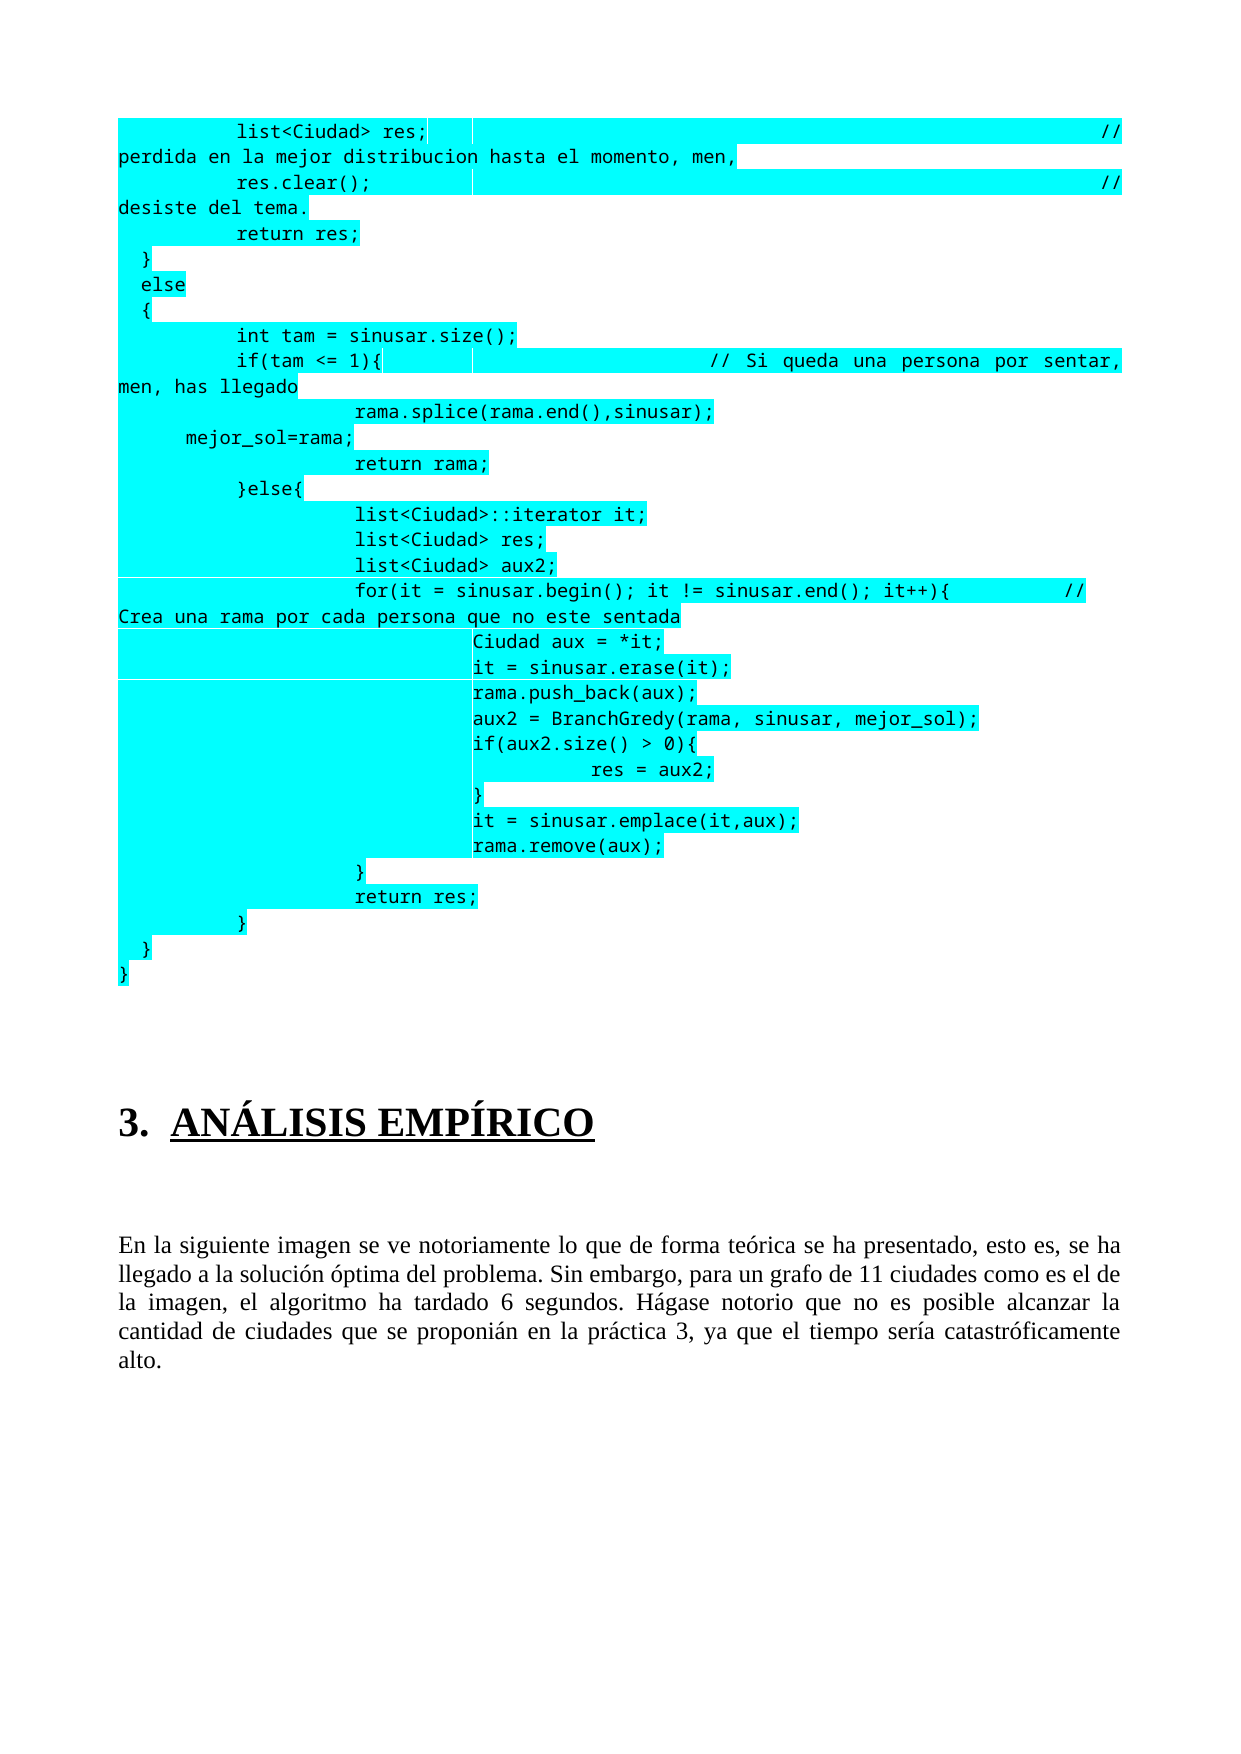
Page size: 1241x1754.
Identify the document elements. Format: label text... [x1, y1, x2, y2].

text Ciudad aux = *it; [118, 628, 1122, 654]
text { [118, 297, 1122, 322]
text list<Ciudad>::iterator it; [118, 501, 1122, 526]
text } [118, 858, 1122, 884]
text return rama; [118, 450, 1122, 475]
text return res; [118, 220, 1122, 246]
text mejor_sol=rama; [118, 424, 1122, 450]
text rama.push_back(aux); [118, 679, 1122, 705]
text return res; [118, 884, 1122, 909]
text }else{ [118, 475, 1122, 501]
text } [118, 960, 1122, 986]
text else [118, 271, 1122, 297]
text if(tam <= 1){ // Si queda una persona por sentar, men, has llegado [118, 348, 1122, 399]
text if(aux2.size() > 0){ [118, 731, 1122, 756]
text list<Ciudad> aux2; [118, 552, 1122, 577]
text it = sinusar.emplace(it,aux); [118, 807, 1122, 833]
text } [118, 935, 1122, 960]
text res.clear(); // desiste del tema. [118, 169, 1122, 220]
text it = sinusar.erase(it); [118, 654, 1122, 679]
text rama.splice(rama.end(),sinusar); [118, 399, 1122, 424]
text En la siguiente imagen se ve notoriamente lo que de forma teórica se ha presentado, esto es, se ha llegado a la solución óptima del problema. Sin embargo, para un grafo de 11 ciudades como es el de la imagen, el algoritmo ha tardado 6 segundos. Hágase notorio que no es posible alcanzar la cantidad de ciudades que se proponián en la práctica 3, ya que el tiempo sería catastróficamente alto. [118, 1230, 1122, 1374]
text rama.remove(aux); [118, 833, 1122, 858]
text for(it = sinusar.begin(); it != sinusar.end(); it++){ // Crea una rama por cada persona que no este sentada [118, 577, 1122, 628]
text int tam = sinusar.size(); [118, 322, 1122, 348]
text } [118, 909, 1122, 935]
text list<Ciudad> res; [118, 526, 1122, 552]
text 3. ANÁLISIS EMPÍRICO [118, 1098, 1122, 1146]
text list<Ciudad> res; // perdida en la mejor distribucion hasta el momento, men, [118, 118, 1122, 169]
text aux2 = BranchGredy(rama, sinusar, mejor_sol); [118, 705, 1122, 731]
text res = aux2; [118, 756, 1122, 782]
text } [118, 246, 1122, 271]
text } [118, 782, 1122, 807]
